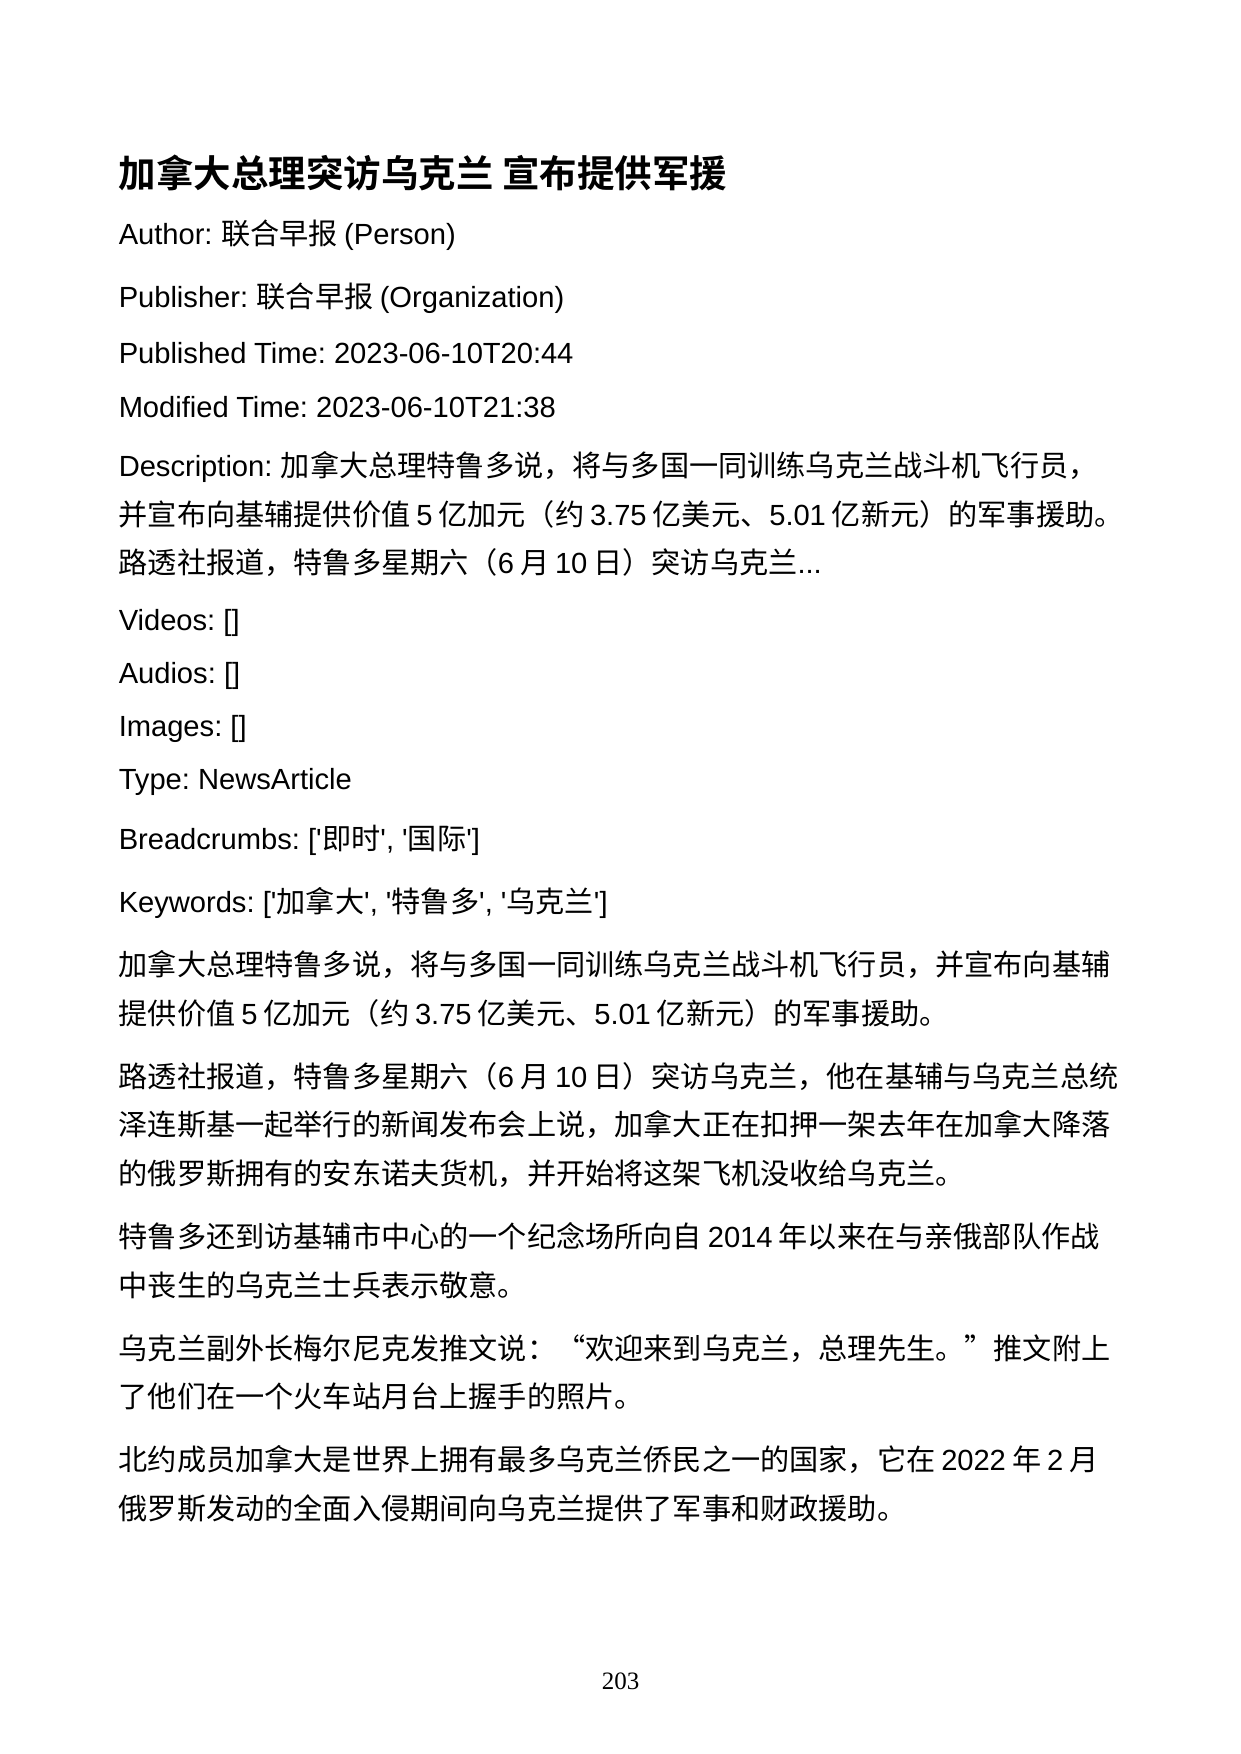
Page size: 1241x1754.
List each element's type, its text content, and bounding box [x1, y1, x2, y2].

text 加拿大总理特鲁多说，将与多国一同训练乌克兰战斗机飞行员，并宣布向基辅提供价值5亿加元（约3.75亿美元、5.01亿新元）的军事援助。 [118, 942, 1122, 1033]
subtitle 加拿大总理突访乌克兰 宣布提供军援 [118, 143, 1122, 198]
text 特鲁多还到访基辅市中心的一个纪念场所向自2014年以来在与亲俄部队作战中丧生的乌克兰士兵表示敬意。 [118, 1214, 1122, 1304]
text 北约成员加拿大是世界上拥有最多乌克兰侨民之一的国家，它在2022年2月俄罗斯发动的全面入侵期间向乌克兰提供了军事和财政援助。 [118, 1437, 1122, 1528]
text Published Time: 2023-06-10T20:44 [118, 337, 1122, 370]
text Publisher: 联合早报 (Organization) [118, 273, 1122, 316]
text Modified Time: 2023-06-10T21:38 [118, 390, 1122, 423]
text 乌克兰副外长梅尔尼克发推文说：“欢迎来到乌克兰，总理先生。”推文附上了他们在一个火车站月台上握手的照片。 [118, 1325, 1122, 1416]
text Author: 联合早报 (Person) [118, 210, 1122, 253]
text Videos: [] [118, 603, 1122, 637]
text Type: NewsArticle [118, 762, 1122, 796]
text 路透社报道，特鲁多星期六（6月10日）突访乌克兰，他在基辅与乌克兰总统泽连斯基一起举行的新闻发布会上说，加拿大正在扣押一架去年在加拿大降落的俄罗斯拥有的安东诺夫货机，并开始将这架飞机没收给乌克兰。 [118, 1053, 1122, 1193]
text Images: [] [118, 709, 1122, 743]
text Description: 加拿大总理特鲁多说，将与多国一同训练乌克兰战斗机飞行员，并宣布向基辅提供价值5亿加元（约3.75亿美元、5.01亿新元）的军事援助。路透社报道，特鲁多星期六（6月10日）突访乌克兰... [118, 443, 1122, 582]
text Keywords: ['加拿大', '特鲁多', '乌克兰'] [118, 879, 1122, 921]
text Breadcrumbs: ['即时', '国际'] [118, 816, 1122, 858]
text Audios: [] [118, 656, 1122, 690]
